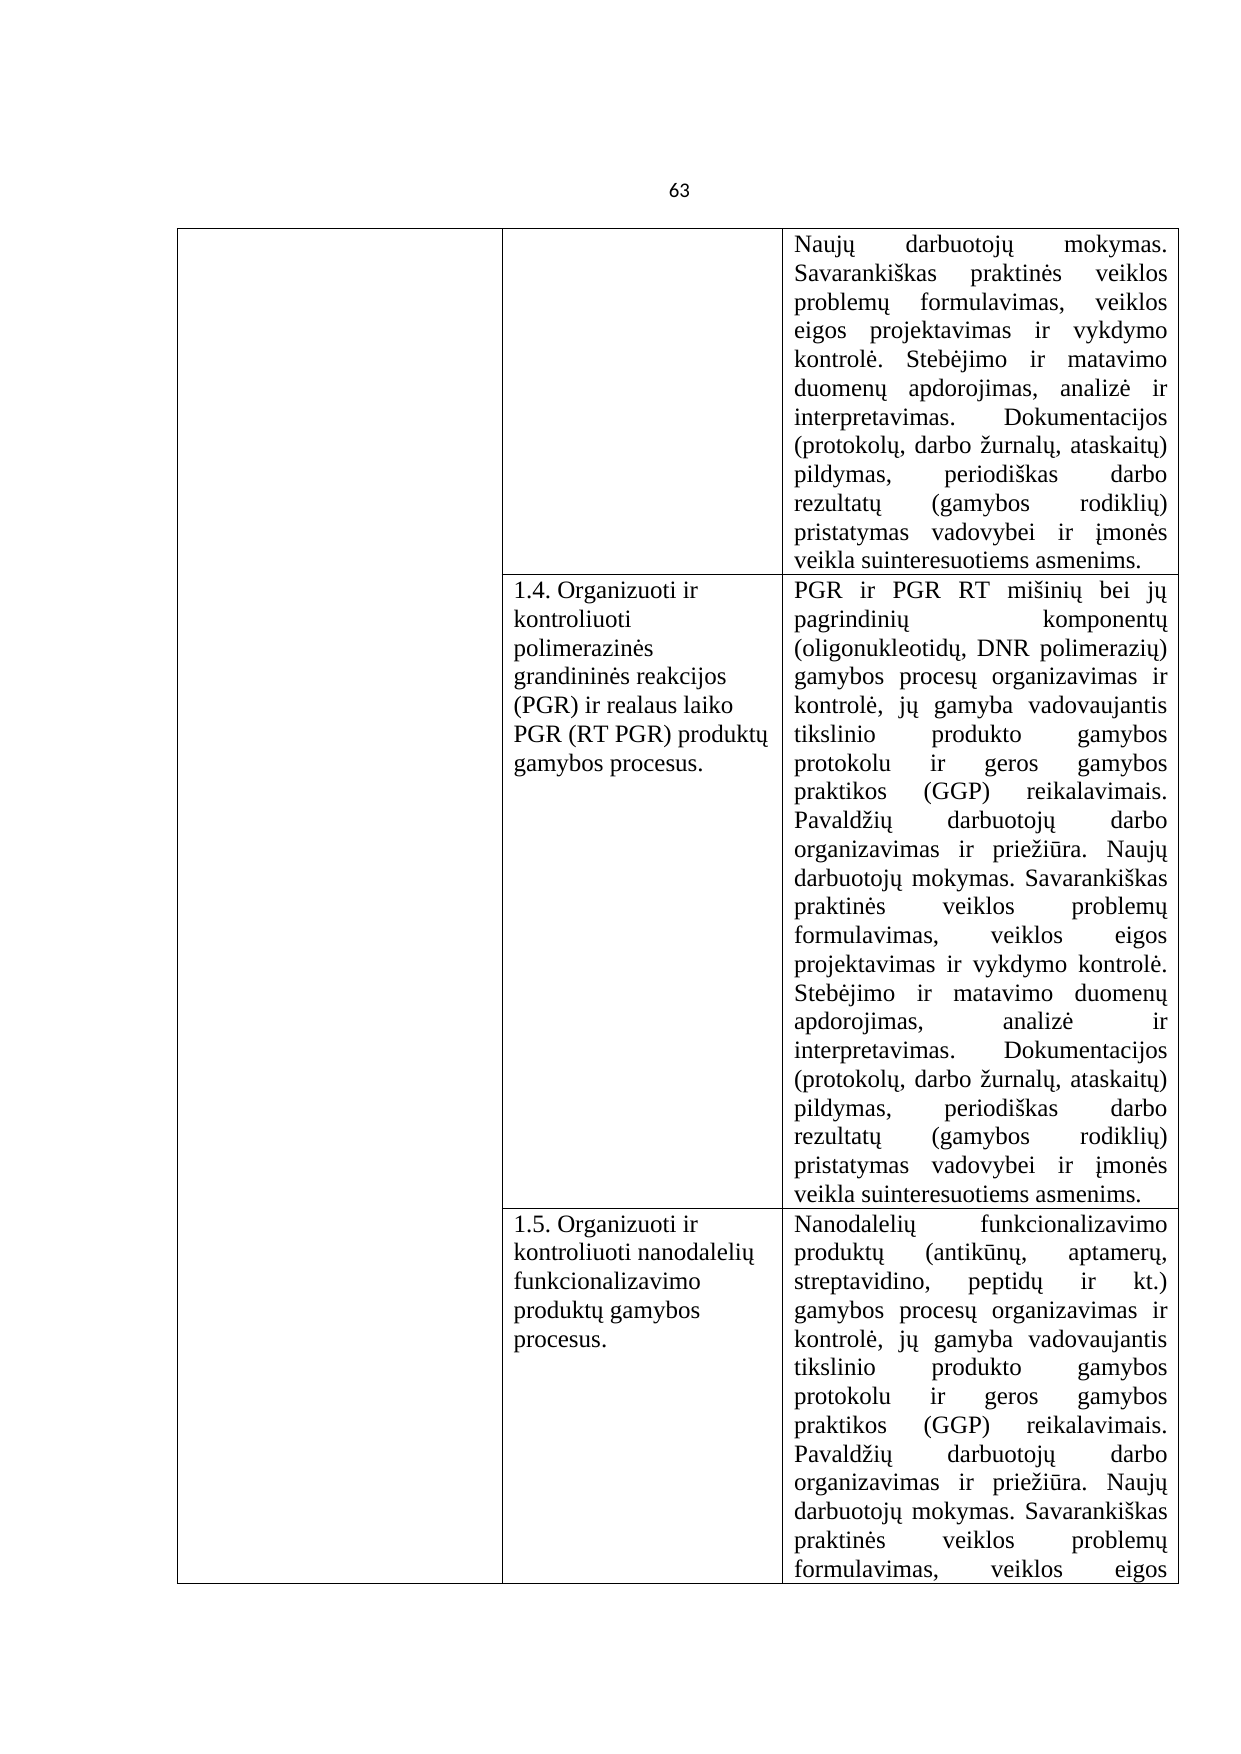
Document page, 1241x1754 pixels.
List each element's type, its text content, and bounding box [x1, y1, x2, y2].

table_cell Nanodalelių funkcionalizavimo produktų (antikūnų, aptamerų, streptavidino, peptidų ir kt.) gamybos procesų organizavimas ir kontrolė, jų gamyba vadovaujantis tikslinio produkto gamybos protokolu ir geros gamybos praktikos (GGP) reikalavimais. Pavaldžių darbuotojų darbo organizavimas ir priežiūra. Naujų darbuotojų mokymas. Savarankiškas praktinės veiklos problemų formulavimas, veiklos eigos [783, 1209, 1178, 1582]
table_cell 1.4. Organizuoti ir kontroliuoti polimerazinės grandininės reakcijos (PGR) ir realaus laiko PGR (RT PGR) produktų gamybos procesus. [503, 575, 782, 1208]
table_cell [178, 229, 502, 1582]
table_cell Naujų darbuotojų mokymas. Savarankiškas praktinės veiklos problemų formulavimas, veiklos eigos projektavimas ir vykdymo kontrolė. Stebėjimo ir matavimo duomenų apdorojimas, analizė ir interpretavimas. Dokumentacijos (protokolų, darbo žurnalų, ataskaitų) pildymas, periodiškas darbo rezultatų (gamybos rodiklių) pristatymas vadovybei ir įmonės veikla suinteresuotiems asmenims. [783, 229, 1178, 574]
table_cell [503, 229, 782, 574]
table_cell 1.5. Organizuoti ir kontroliuoti nanodalelių funkcionalizavimo produktų gamybos procesus. [503, 1209, 782, 1582]
table_cell PGR ir PGR RT mišinių bei jų pagrindinių komponentų (oligonukleotidų, DNR polimerazių) gamybos procesų organizavimas ir kontrolė, jų gamyba vadovaujantis tikslinio produkto gamybos protokolu ir geros gamybos praktikos (GGP) reikalavimais. Pavaldžių darbuotojų darbo organizavimas ir priežiūra. Naujų darbuotojų mokymas. Savarankiškas praktinės veiklos problemų formulavimas, veiklos eigos projektavimas ir vykdymo kontrolė. Stebėjimo ir matavimo duomenų apdorojimas, analizė ir interpretavimas. Dokumentacijos (protokolų, darbo žurnalų, ataskaitų) pildymas, periodiškas darbo rezultatų (gamybos rodiklių) pristatymas vadovybei ir įmonės veikla suinteresuotiems asmenims. [783, 575, 1178, 1208]
